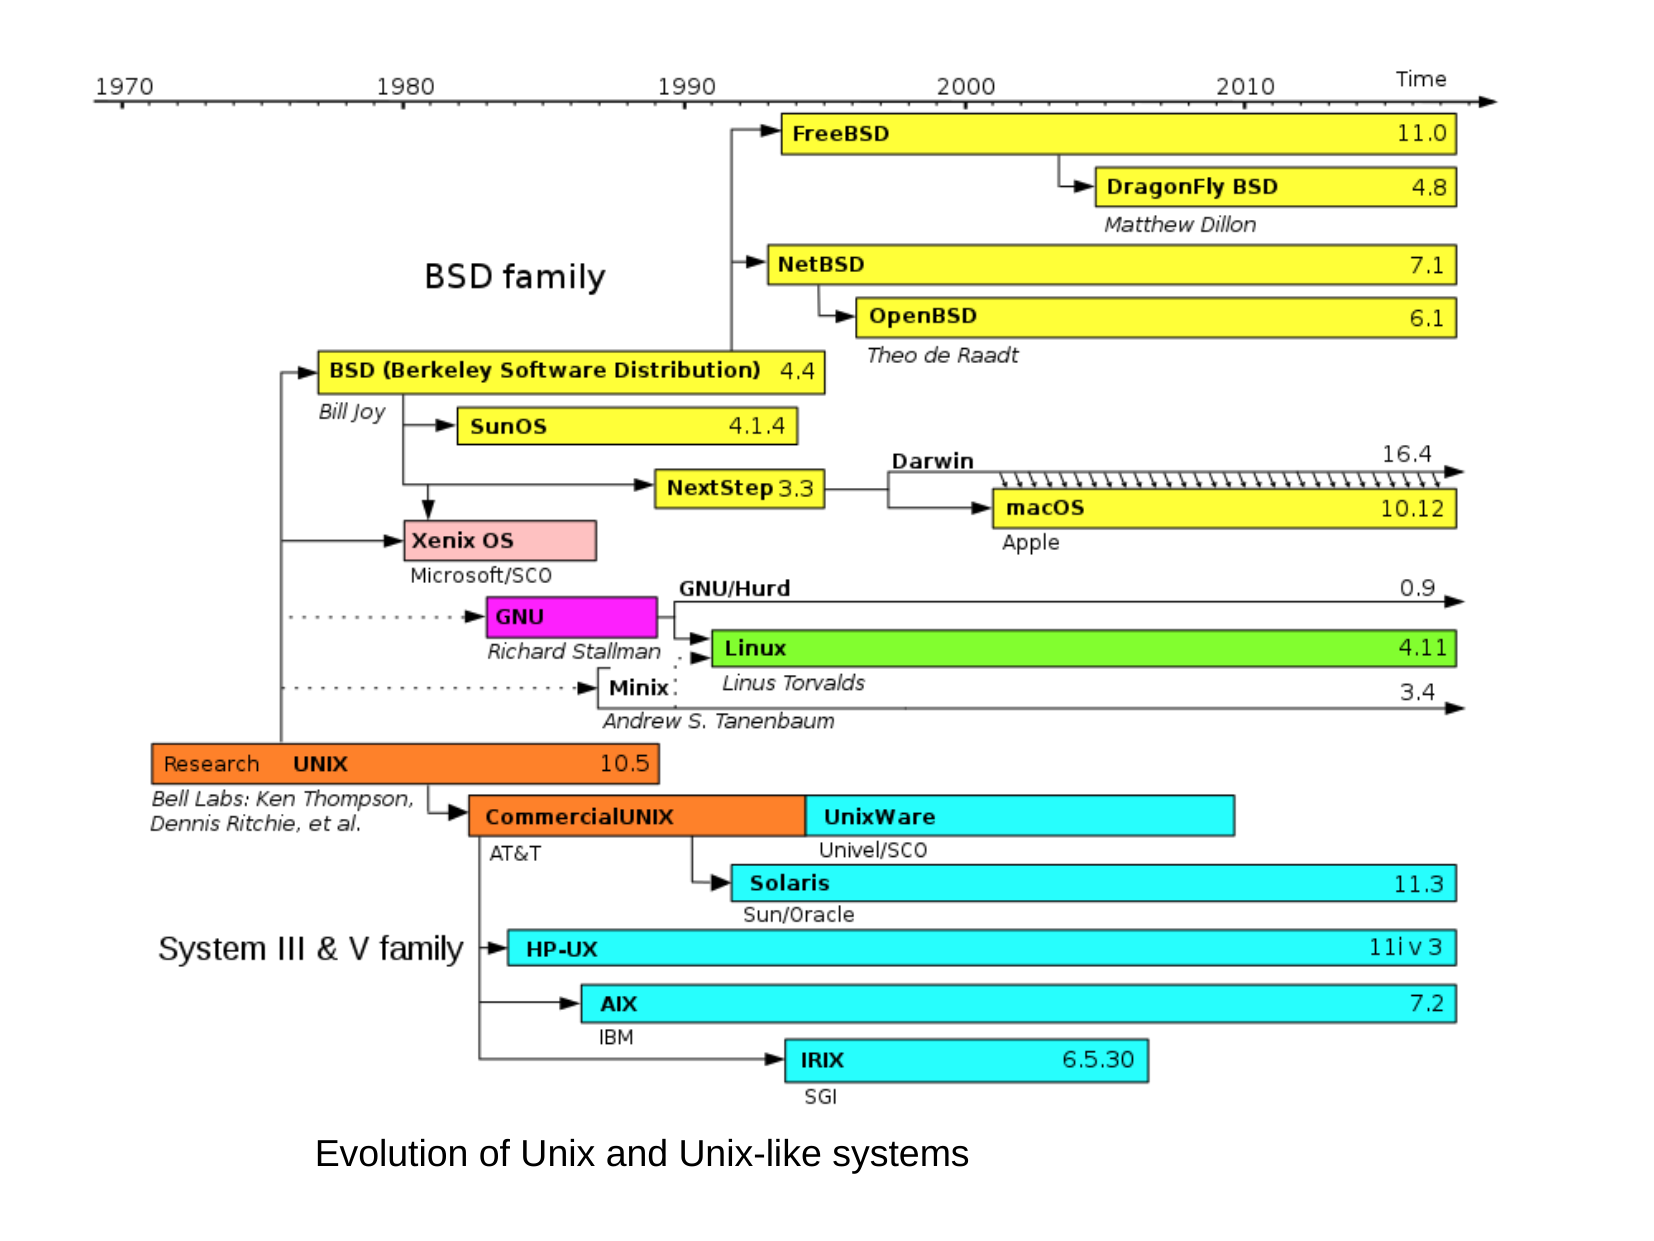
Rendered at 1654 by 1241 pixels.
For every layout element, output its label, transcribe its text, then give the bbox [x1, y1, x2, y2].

picture [75, 37, 1514, 1129]
text_box Evolution of Unix and Unix-like systems [300, 1125, 1576, 1182]
